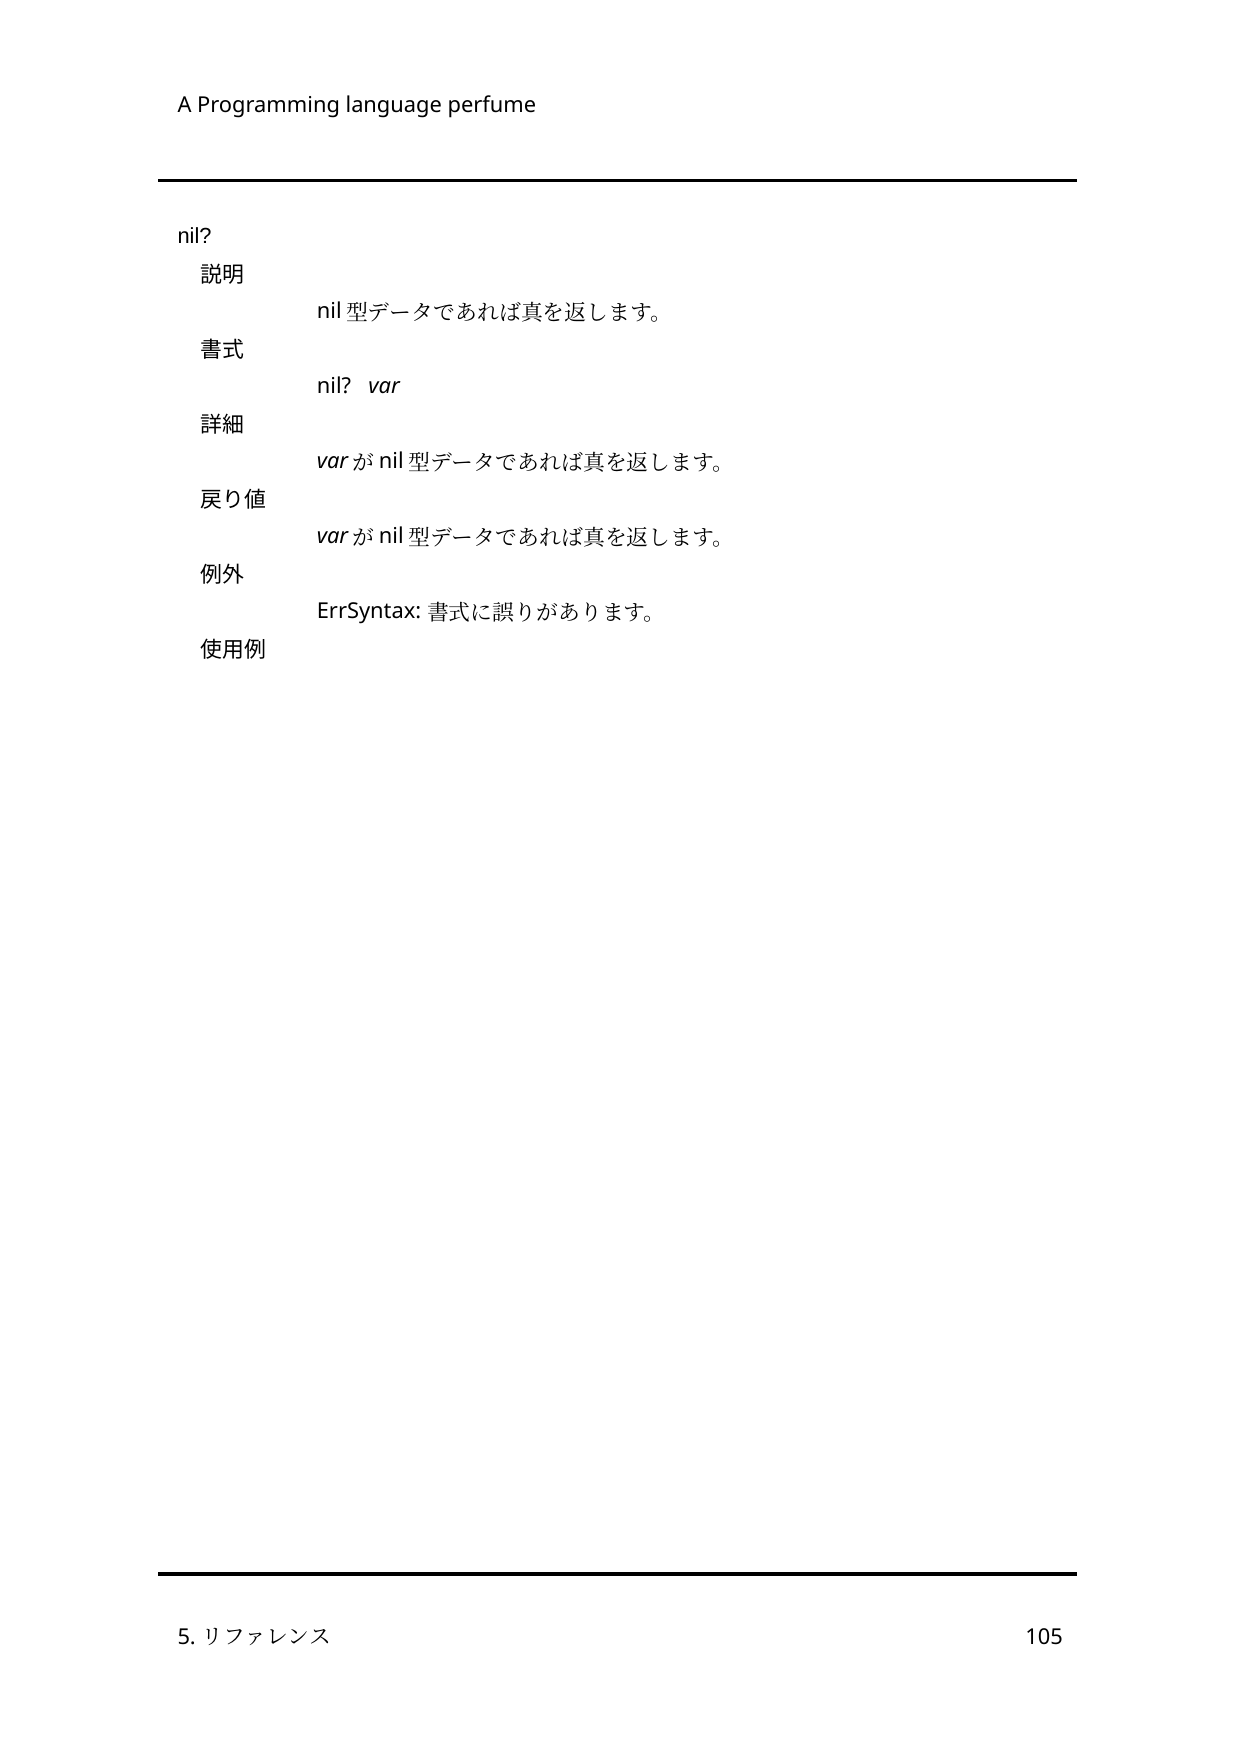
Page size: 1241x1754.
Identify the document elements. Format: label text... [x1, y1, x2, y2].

table_cell 書式 [200, 329, 317, 404]
table_cell 戻り値 [200, 479, 317, 554]
table_header nil型データであれば真を返します。 [317, 254, 1063, 329]
table_cell varがnil型データであれば真を返します。 [317, 479, 1063, 554]
table_cell [317, 629, 1063, 704]
table_cell nil? var [317, 329, 1063, 404]
table_cell 詳細 [200, 404, 317, 479]
table_cell varがnil型データであれば真を返します。 [317, 404, 1063, 479]
table_cell 例外 [200, 554, 317, 629]
table_header 説明 [200, 254, 317, 329]
subtitle nil? [177, 217, 1063, 254]
table_cell 使用例 [200, 629, 317, 704]
table_cell ErrSyntax: 書式に誤りがあります。 [317, 554, 1063, 629]
